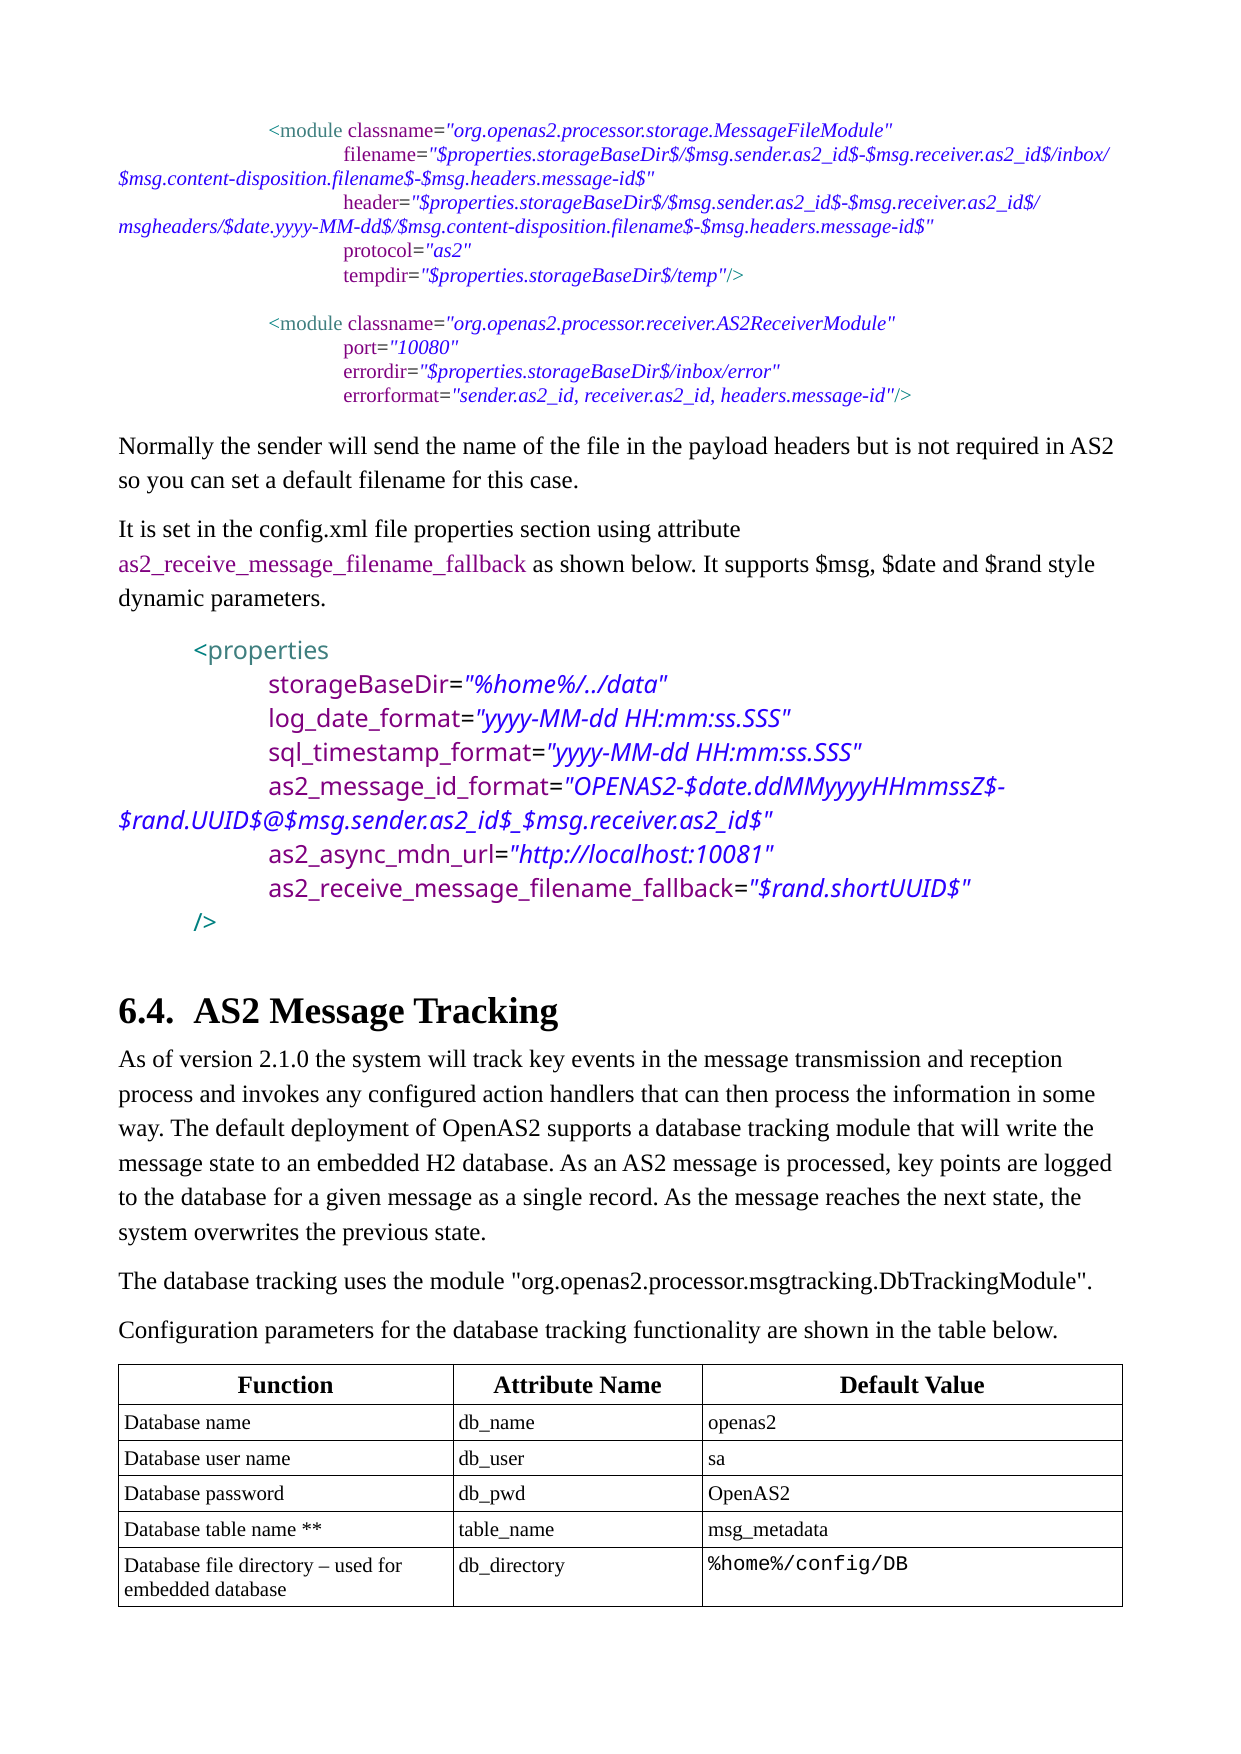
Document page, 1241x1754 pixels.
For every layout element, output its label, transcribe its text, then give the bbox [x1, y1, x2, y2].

text Normally the sender will send the name of the file in the payload headers but is not required in AS2 so you can set a default filename for this case. [118, 431, 1122, 494]
text tempdir="$properties.storageBaseDir$/temp"/> [118, 262, 1122, 287]
table_cell Database table name ** [119, 1512, 453, 1547]
table_cell sa [703, 1441, 1122, 1475]
text <module classname="org.openas2.processor.storage.MessageFileModule" [118, 118, 1122, 142]
table_cell db_pwd [454, 1476, 702, 1511]
text sql_timestamp_format="yyyy-MM-dd HH:mm:ss.SSS" [118, 735, 1122, 769]
text as2_async_mdn_url="http://localhost:10081" [118, 837, 1122, 871]
text <module classname="org.openas2.processor.receiver.AS2ReceiverModule" [118, 311, 1122, 335]
text errorformat="sender.as2_id, receiver.as2_id, headers.message-id"/> [118, 383, 1122, 407]
text storageBaseDir="%home%/../data" [118, 667, 1122, 701]
text filename="$properties.storageBaseDir$/$msg.sender.as2_id$-$msg.receiver.as2_id$/inbox/$msg.content-disposition.filename$-$msg.headers.message-id$" [118, 142, 1122, 190]
text log_date_format="yyyy-MM-dd HH:mm:ss.SSS" [118, 701, 1122, 735]
text protocol="as2" [118, 238, 1122, 262]
text The database tracking uses the module "org.openas2.processor.msgtracking.DbTrackingModule". [118, 1266, 1122, 1294]
table_cell Database user name [119, 1441, 453, 1475]
table_cell Database password [119, 1476, 453, 1511]
text As of version 2.1.0 the system will track key events in the message transmission and reception process and invokes any configured action handlers that can then process the information in some way. The default deployment of OpenAS2 supports a database tracking module that will write the message state to an embedded H2 database. As an AS2 message is processed, key points are logged to the database for a given message as a single record. As the message reaches the next state, the system overwrites the previous state. [118, 1044, 1122, 1245]
text port="10080" [118, 335, 1122, 359]
table_header Function [119, 1365, 453, 1404]
table_cell msg_metadata [703, 1512, 1122, 1547]
text Configuration parameters for the database tracking functionality are shown in the table below. [118, 1315, 1122, 1343]
table_header Attribute Name [454, 1365, 702, 1404]
table_cell db_name [454, 1405, 702, 1440]
subtitle AS2 Message Tracking [118, 989, 1122, 1032]
table_header Default Value [703, 1365, 1122, 1404]
table_cell OpenAS2 [703, 1476, 1122, 1511]
table_cell db_directory [454, 1548, 702, 1606]
text /> [118, 905, 1122, 939]
table_cell %home%/config/DB [703, 1548, 1122, 1606]
table_cell db_user [454, 1441, 702, 1475]
text It is set in the config.xml file properties section using attribute as2_receive_message_filename_fallback as shown below. It supports $msg, $date and $rand style dynamic parameters. [118, 514, 1122, 612]
text errordir="$properties.storageBaseDir$/inbox/error" [118, 359, 1122, 383]
table_cell Database name [119, 1405, 453, 1440]
table_cell Database file directory – used for embedded database [119, 1548, 453, 1606]
text <properties [118, 632, 1122, 667]
table_cell openas2 [703, 1405, 1122, 1440]
text as2_receive_message_filename_fallback="$rand.shortUUID$" [118, 871, 1122, 905]
text header="$properties.storageBaseDir$/$msg.sender.as2_id$-$msg.receiver.as2_id$/msgheaders/$date.yyyy-MM-dd$/$msg.content-disposition.filename$-$msg.headers.message-id$" [118, 190, 1122, 238]
text as2_message_id_format="OPENAS2-$date.ddMMyyyyHHmmssZ$-$rand.UUID$@$msg.sender.as2_id$_$msg.receiver.as2_id$" [118, 769, 1122, 837]
table_cell table_name [454, 1512, 702, 1547]
